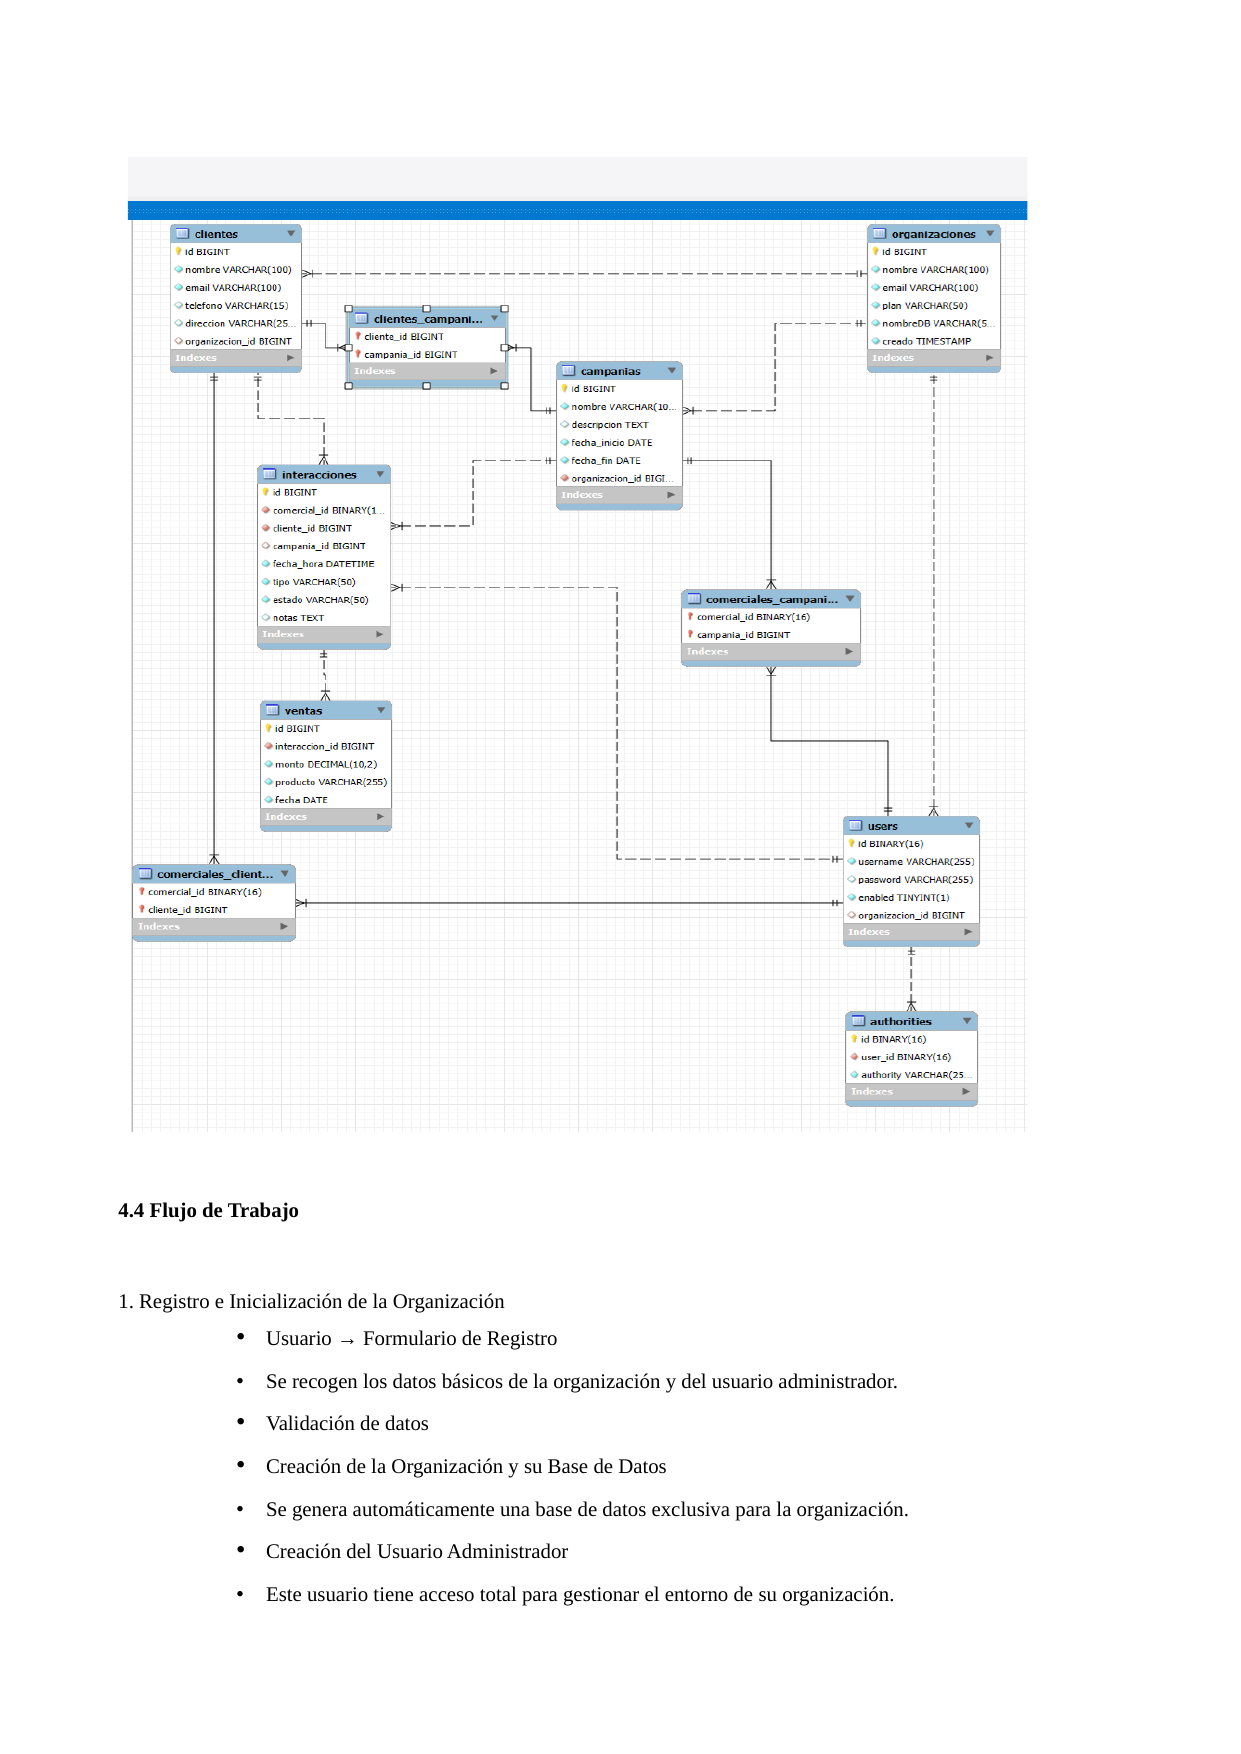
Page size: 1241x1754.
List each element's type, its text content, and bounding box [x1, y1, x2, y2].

list Se recogen los datos básicos de la organización y del usuario administrador. [236, 1368, 1122, 1393]
list Este usuario tiene acceso total para gestionar el entorno de su organización. [236, 1582, 1122, 1606]
subtitle 4.4 Flujo de Trabajo [118, 1198, 1122, 1222]
subtitle 1. Registro e Inicialización de la Organización [118, 1289, 1122, 1313]
list Se genera automáticamente una base de datos exclusiva para la organización. [236, 1497, 1122, 1521]
list Creación del Usuario Administrador [236, 1539, 1122, 1564]
list Usuario → Formulario de Registro [236, 1325, 1122, 1350]
picture [245, 119, 675, 1132]
list Creación de la Organización y su Base de Datos [236, 1454, 1122, 1479]
list Validación de datos [236, 1411, 1122, 1436]
